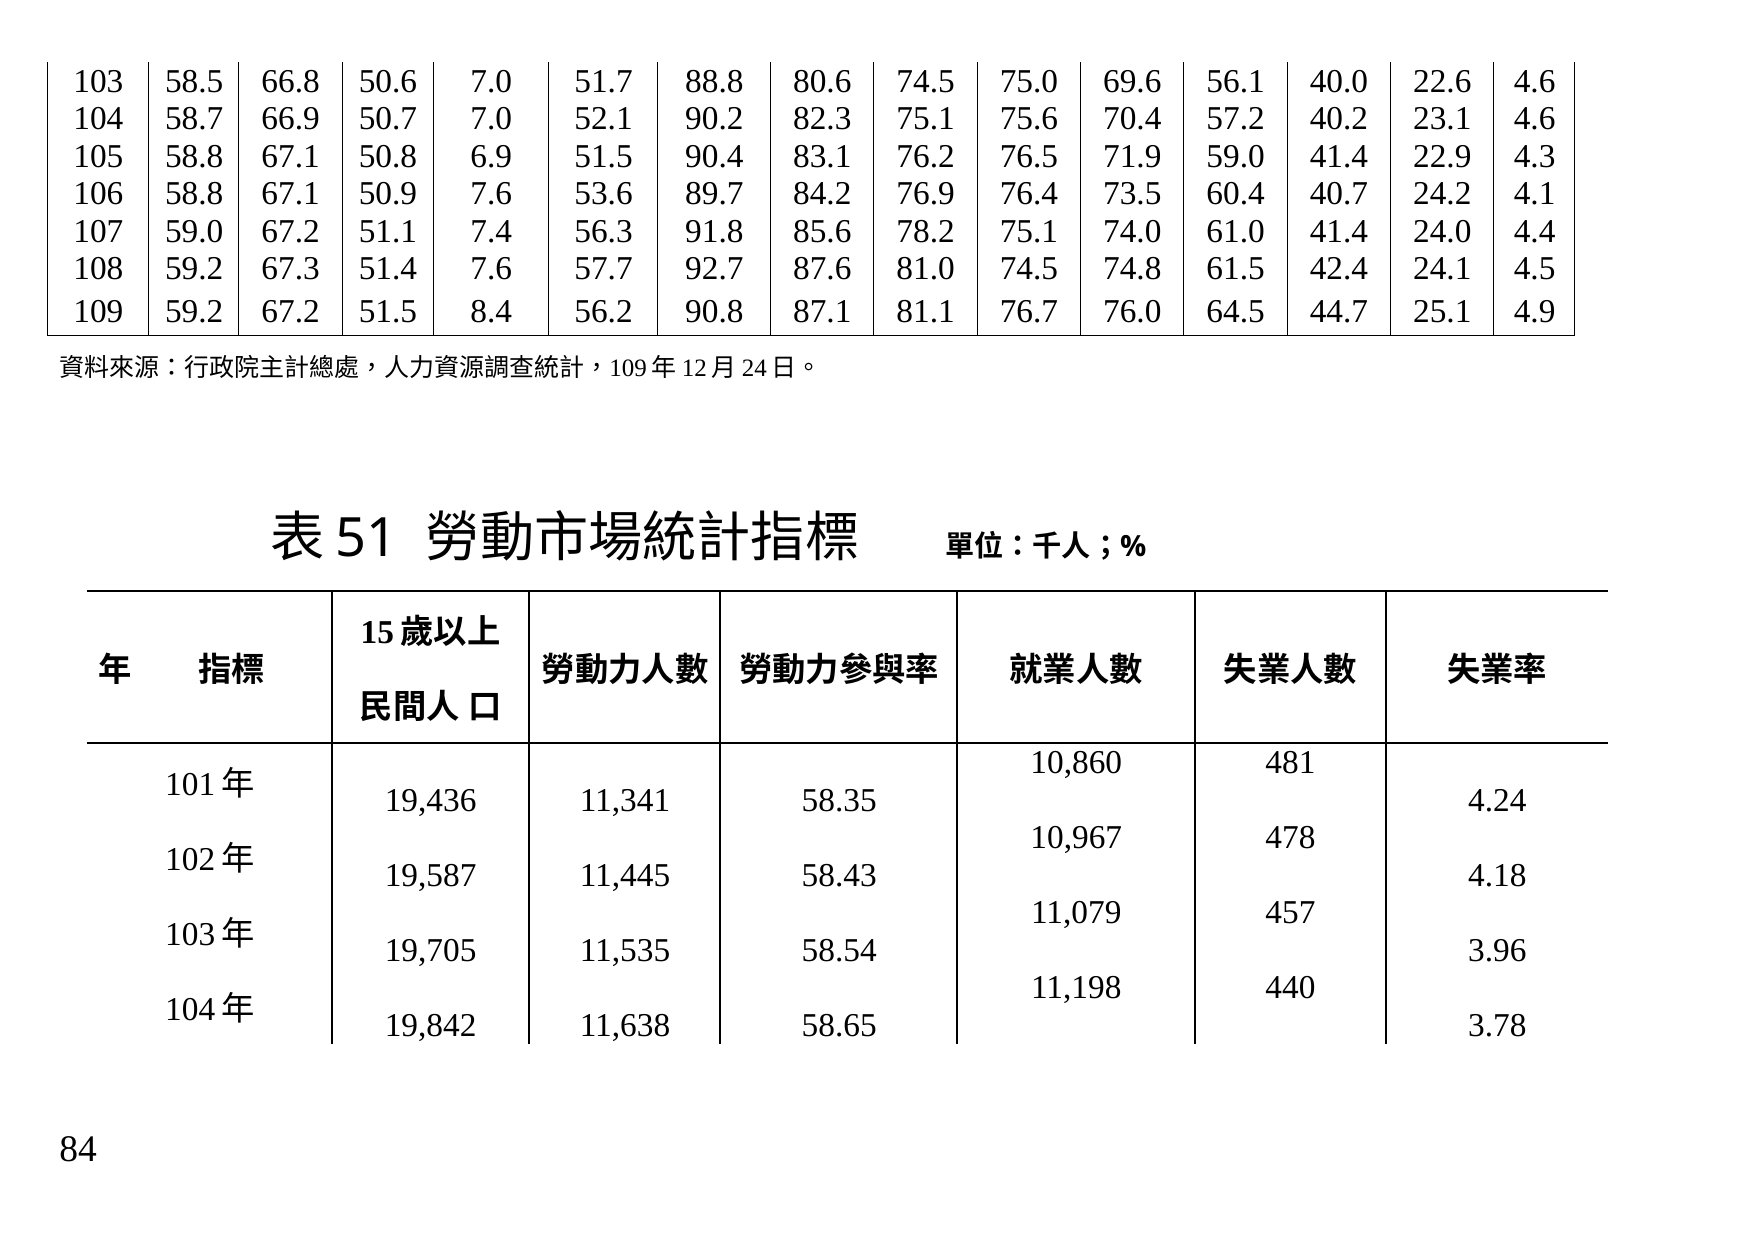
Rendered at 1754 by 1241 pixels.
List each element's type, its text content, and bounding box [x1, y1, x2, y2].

table_cell 481 [1196, 744, 1385, 819]
table_cell 101年 [87, 744, 331, 819]
table_cell 50.6 [343, 62, 433, 99]
table_cell 4.18 [1387, 819, 1608, 894]
table_cell 7.6 [434, 250, 548, 287]
table_cell 11,535 [530, 894, 719, 969]
table_cell 61.5 [1184, 250, 1287, 287]
table_cell 3.78 [1387, 969, 1608, 1044]
subtitle 表51 勞動市場統計指標 單位：千人；% [59, 477, 1636, 589]
table_cell 52.1 [549, 100, 657, 137]
table_cell 440 [1196, 969, 1385, 1044]
table_cell 90.4 [658, 137, 770, 174]
table_cell 11,445 [530, 819, 719, 894]
table_cell 41.4 [1288, 212, 1390, 249]
table_cell 58.7 [149, 100, 238, 137]
table_cell 88.8 [658, 62, 770, 99]
table_cell 7.6 [434, 175, 548, 212]
table_cell 75.1 [874, 100, 977, 137]
table_header 15歲以上 民間人 口 [333, 592, 528, 742]
table_cell 106 [48, 175, 148, 212]
table_cell 58.43 [721, 819, 956, 894]
table_cell 11,341 [530, 744, 719, 819]
table_cell 50.8 [343, 137, 433, 174]
table_cell 19,705 [333, 894, 528, 969]
table_cell 58.5 [149, 62, 238, 99]
table_cell 457 [1196, 894, 1385, 969]
table_cell 90.8 [658, 287, 770, 335]
table_cell 50.9 [343, 175, 433, 212]
table_cell 56.1 [1184, 62, 1287, 99]
table_cell 64.5 [1184, 287, 1287, 335]
text 資料來源：行政院主計總處，人力資源調查統計，109年12月24日。 [59, 347, 1636, 383]
table_header 年 指標 [87, 592, 331, 742]
table_cell 51.7 [549, 62, 657, 99]
table_cell 7.0 [434, 100, 548, 137]
table_cell 4.1 [1494, 175, 1574, 212]
table_cell 56.3 [549, 212, 657, 249]
table_cell 76.9 [874, 175, 977, 212]
table_cell 23.1 [1391, 100, 1493, 137]
table_cell 102年 [87, 819, 331, 894]
table_cell 51.1 [343, 212, 433, 249]
table_cell 7.0 [434, 62, 548, 99]
table_cell 58.65 [721, 969, 956, 1044]
table_cell 74.8 [1081, 250, 1183, 287]
table_cell 67.1 [239, 137, 342, 174]
table_cell 67.2 [239, 287, 342, 335]
table_cell 105 [48, 137, 148, 174]
table_cell 84.2 [771, 175, 873, 212]
table_cell 11,079 [958, 894, 1194, 969]
table_cell 4.6 [1494, 100, 1574, 137]
table_cell 70.4 [1081, 100, 1183, 137]
table_cell 61.0 [1184, 212, 1287, 249]
table_cell 50.7 [343, 100, 433, 137]
table_cell 81.1 [874, 287, 977, 335]
table_cell 59.2 [149, 287, 238, 335]
table_cell 4.4 [1494, 212, 1574, 249]
table_cell 108 [48, 250, 148, 287]
table_cell 40.0 [1288, 62, 1390, 99]
table_cell 89.7 [658, 175, 770, 212]
table_cell 92.7 [658, 250, 770, 287]
table_cell 103年 [87, 894, 331, 969]
table_cell 24.2 [1391, 175, 1493, 212]
table_cell 66.8 [239, 62, 342, 99]
table_cell 73.5 [1081, 175, 1183, 212]
table_cell 51.5 [343, 287, 433, 335]
table_cell 57.2 [1184, 100, 1287, 137]
table_cell 67.3 [239, 250, 342, 287]
table_cell 58.54 [721, 894, 956, 969]
table_cell 10,967 [958, 819, 1194, 894]
table_cell 74.5 [874, 62, 977, 99]
table_cell 42.4 [1288, 250, 1390, 287]
table_cell 24.0 [1391, 212, 1493, 249]
table_cell 4.3 [1494, 137, 1574, 174]
table_cell 8.4 [434, 287, 548, 335]
table_cell 41.4 [1288, 137, 1390, 174]
table_cell 19,842 [333, 969, 528, 1044]
table_cell 6.9 [434, 137, 548, 174]
table_cell 107 [48, 212, 148, 249]
table_cell 59.0 [149, 212, 238, 249]
table_cell 19,587 [333, 819, 528, 894]
table_cell 80.6 [771, 62, 873, 99]
table_cell 59.0 [1184, 137, 1287, 174]
table_cell 4.6 [1494, 62, 1574, 99]
table_cell 76.4 [978, 175, 1080, 212]
table_cell 40.2 [1288, 100, 1390, 137]
table_cell 83.1 [771, 137, 873, 174]
table_cell 87.1 [771, 287, 873, 335]
table_cell 76.5 [978, 137, 1080, 174]
table_cell 76.7 [978, 287, 1080, 335]
table_cell 76.2 [874, 137, 977, 174]
table_cell 22.6 [1391, 62, 1493, 99]
table_cell 103 [48, 62, 148, 99]
table_cell 78.2 [874, 212, 977, 249]
table_cell 87.6 [771, 250, 873, 287]
table_cell 24.1 [1391, 250, 1493, 287]
table_cell 51.4 [343, 250, 433, 287]
table_cell 57.7 [549, 250, 657, 287]
table_cell 74.5 [978, 250, 1080, 287]
table_cell 75.1 [978, 212, 1080, 249]
table_header 勞動力參與率 [721, 592, 956, 742]
table_cell 60.4 [1184, 175, 1287, 212]
table_cell 478 [1196, 819, 1385, 894]
table_cell 67.2 [239, 212, 342, 249]
table_cell 71.9 [1081, 137, 1183, 174]
table_cell 25.1 [1391, 287, 1493, 335]
table_cell 74.0 [1081, 212, 1183, 249]
table_cell 91.8 [658, 212, 770, 249]
table_cell 56.2 [549, 287, 657, 335]
table_cell 66.9 [239, 100, 342, 137]
table_cell 44.7 [1288, 287, 1390, 335]
table_cell 19,436 [333, 744, 528, 819]
table_cell 90.2 [658, 100, 770, 137]
table_cell 22.9 [1391, 137, 1493, 174]
table_header 失業人數 [1196, 592, 1385, 742]
table_cell 58.8 [149, 137, 238, 174]
table_cell 58.35 [721, 744, 956, 819]
table_header 失業率 [1387, 592, 1608, 742]
table_cell 11,638 [530, 969, 719, 1044]
table_cell 81.0 [874, 250, 977, 287]
table_cell 10,860 [958, 744, 1194, 819]
table_cell 7.4 [434, 212, 548, 249]
table_cell 4.9 [1494, 287, 1574, 335]
table_cell 76.0 [1081, 287, 1183, 335]
table_cell 3.96 [1387, 894, 1608, 969]
table_cell 58.8 [149, 175, 238, 212]
table_cell 4.24 [1387, 744, 1608, 819]
table_cell 40.7 [1288, 175, 1390, 212]
table_cell 109 [48, 287, 148, 335]
table_cell 11,198 [958, 969, 1194, 1044]
table_cell 59.2 [149, 250, 238, 287]
table_header 勞動力人數 [530, 592, 719, 742]
table_cell 53.6 [549, 175, 657, 212]
table_cell 75.0 [978, 62, 1080, 99]
table_header 就業人數 [958, 592, 1194, 742]
table_cell 67.1 [239, 175, 342, 212]
table_cell 104 [48, 100, 148, 137]
table_cell 4.5 [1494, 250, 1574, 287]
table_cell 82.3 [771, 100, 873, 137]
table_cell 75.6 [978, 100, 1080, 137]
table_cell 85.6 [771, 212, 873, 249]
table_cell 69.6 [1081, 62, 1183, 99]
table_cell 104年 [87, 969, 331, 1044]
table_cell 51.5 [549, 137, 657, 174]
